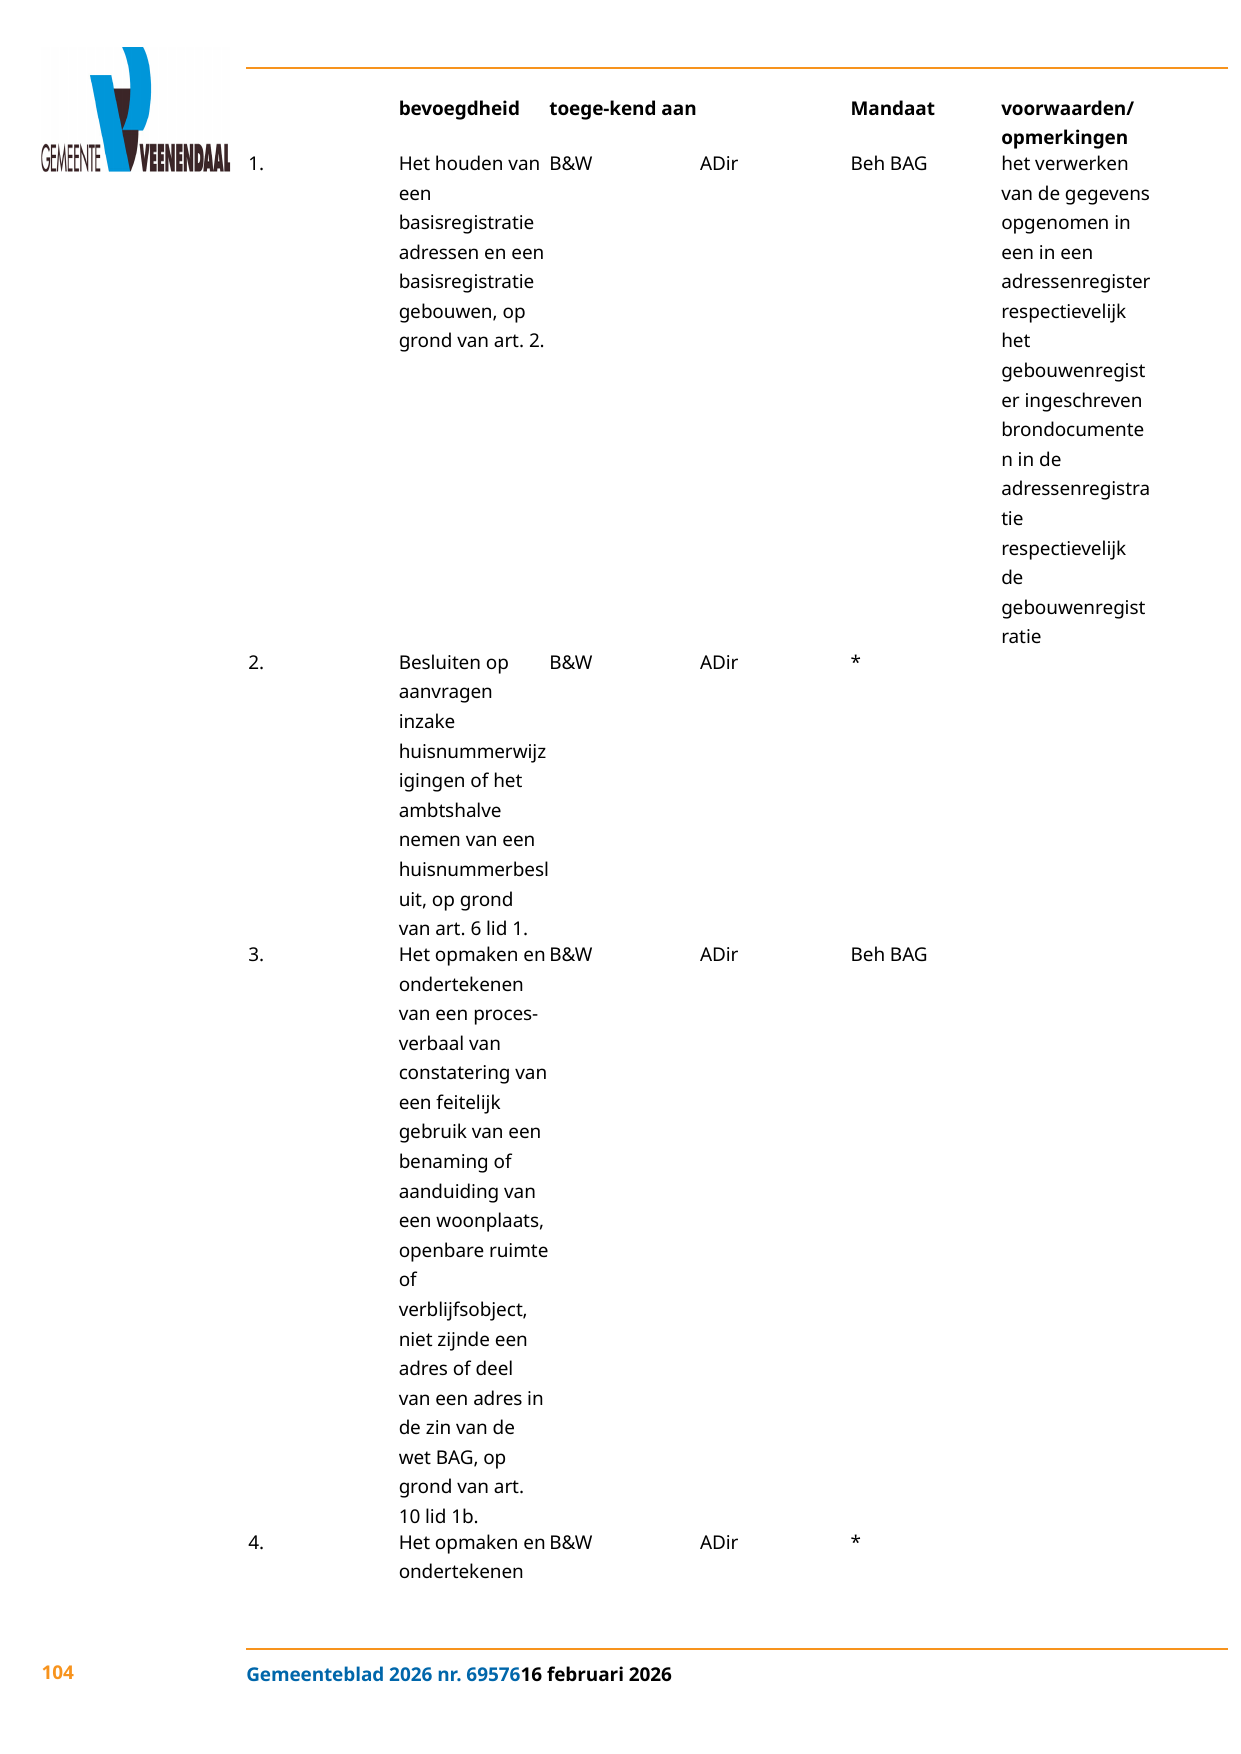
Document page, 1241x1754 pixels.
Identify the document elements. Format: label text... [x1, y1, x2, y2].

table_header toege-kend aan [549, 95, 700, 150]
table_cell * [850, 1529, 1001, 1584]
picture [41, 47, 130, 172]
table_cell Het opmaken en ondertekenen [399, 1529, 549, 1584]
table_cell Besluiten op aanvragen inzake huisnummerwijzigingen of het ambtshalve nemen van een huisnummerbesluit, op grond van art. 6 lid 1. [399, 649, 549, 941]
table_header bevoegdheid [399, 95, 549, 150]
table_cell ADir [700, 649, 850, 941]
table_cell Beh BAG [850, 941, 1001, 1529]
table_header [248, 95, 398, 150]
table_cell B&W [549, 941, 700, 1529]
table_cell [248, 1529, 398, 1584]
table_cell [1001, 941, 1152, 1529]
table_cell [248, 150, 398, 649]
table_cell Beh BAG [850, 150, 1001, 649]
picture [123, 47, 231, 172]
table_cell [248, 941, 398, 1529]
table_cell ADir [700, 150, 850, 649]
table_cell [248, 649, 398, 941]
table_cell [1001, 649, 1152, 941]
table_cell B&W [549, 649, 700, 941]
table_header [700, 95, 850, 150]
table_cell ADir [700, 1529, 850, 1584]
table_cell het verwerken van de gegevens opgenomen in een in een adressenregister respectievelijk het gebouwenregister ingeschreven brondocumenten in de adressenregistratie respectievelijk de gebouwenregistratie [1001, 150, 1152, 649]
table_header voorwaarden/ opmerkingen [1001, 95, 1152, 150]
table_cell Het opmaken en ondertekenen van een proces-verbaal van constatering van een feitelijk gebruik van een benaming of aanduiding van een woonplaats, openbare ruimte of verblijfsobject, niet zijnde een adres of deel van een adres in de zin van de wet BAG, op grond van art. 10 lid 1b. [399, 941, 549, 1529]
table_cell Het houden van een basisregistratie adressen en een basisregistratie gebouwen, op grond van art. 2. [399, 150, 549, 649]
table_header Mandaat [850, 95, 1001, 150]
table_cell [1001, 1529, 1152, 1584]
table_cell * [850, 649, 1001, 941]
table_cell B&W [549, 150, 700, 649]
table_cell B&W [549, 1529, 700, 1584]
table_cell ADir [700, 941, 850, 1529]
